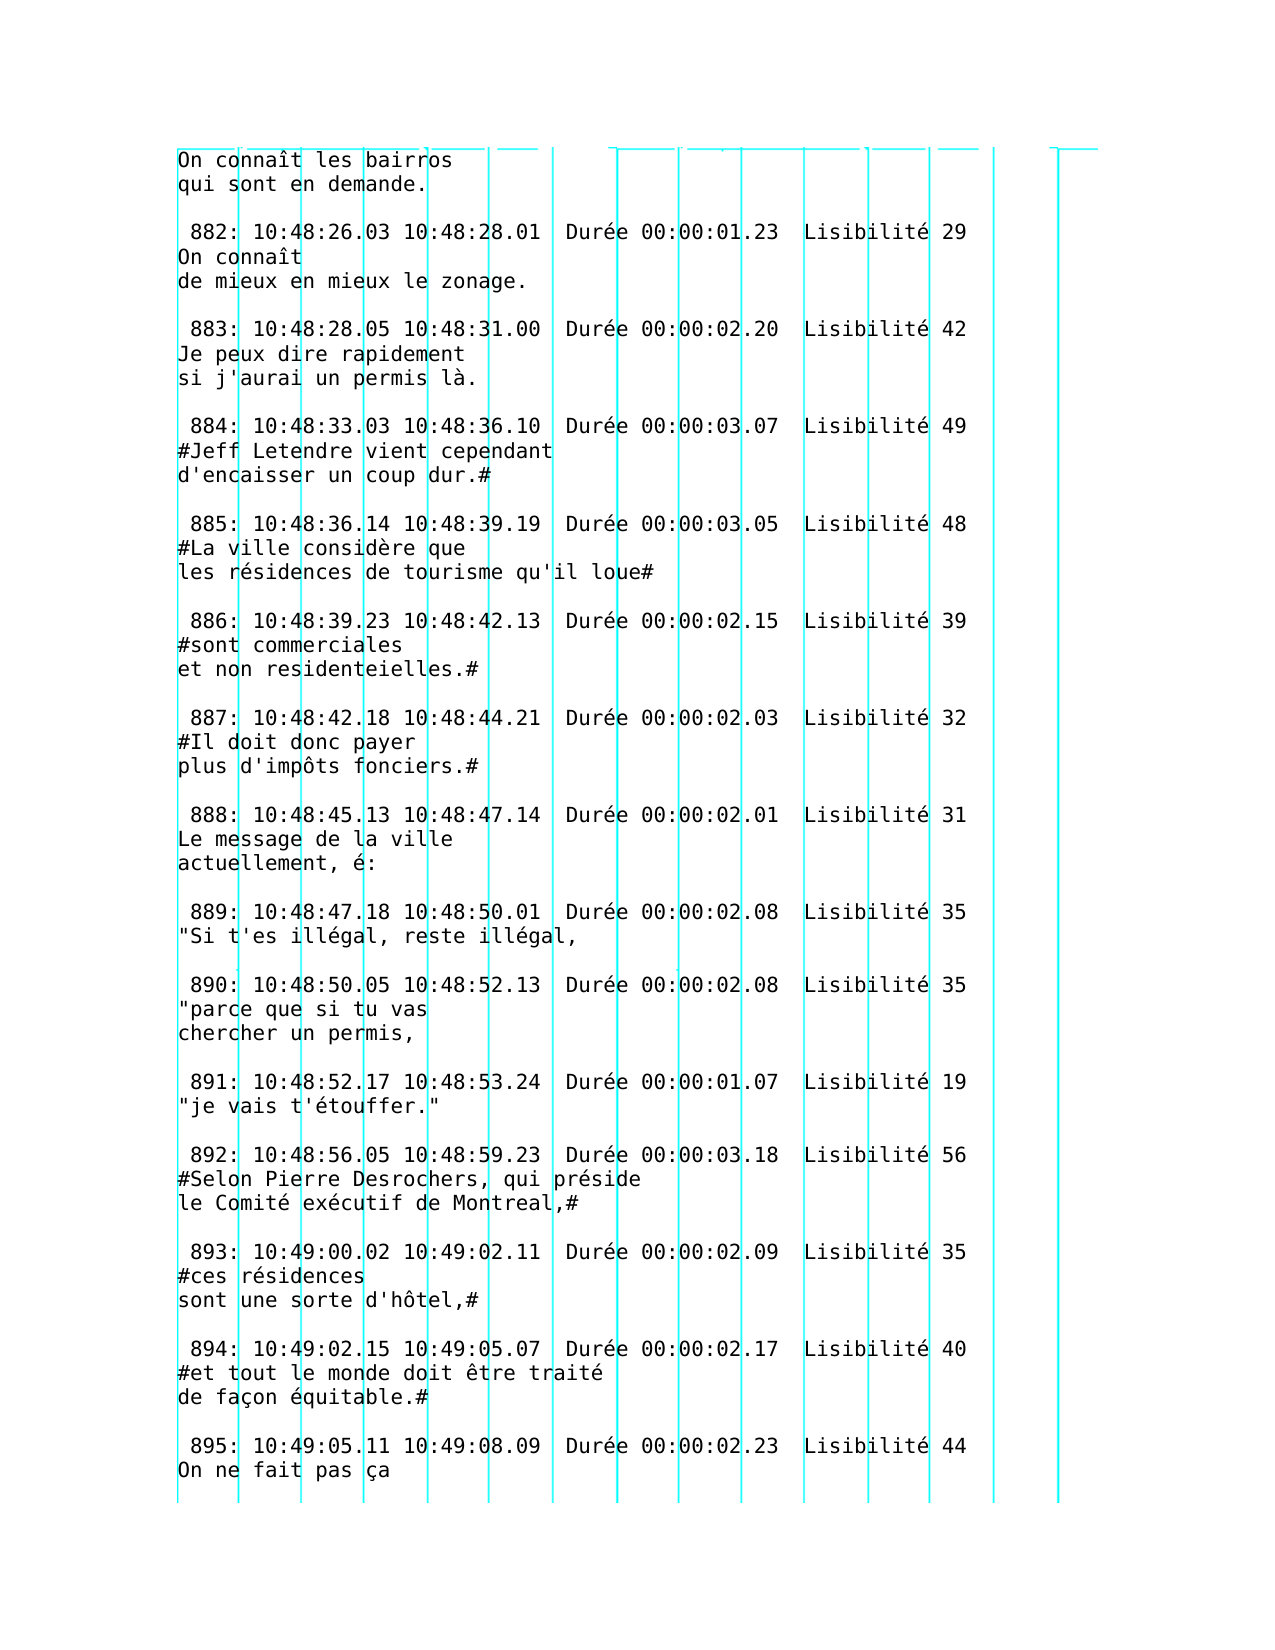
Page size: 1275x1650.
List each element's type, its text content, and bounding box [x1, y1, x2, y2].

text 889: 10:48:47.18 10:48:50.01 Durée 00:00:02.08 Lisibilité 35 [177, 900, 1098, 924]
text 883: 10:48:28.05 10:48:31.00 Durée 00:00:02.20 Lisibilité 42 [177, 317, 1098, 342]
text actuellement, é: [177, 851, 1098, 876]
text d'encaisser un coup dur.# [177, 463, 1098, 487]
text Le message de la ville [177, 827, 1098, 851]
text 890: 10:48:50.05 10:48:52.13 Durée 00:00:02.08 Lisibilité 35 [177, 973, 1098, 997]
text #La ville considère que [177, 536, 1098, 560]
text 888: 10:48:45.13 10:48:47.14 Durée 00:00:02.01 Lisibilité 31 [177, 803, 1098, 827]
text 884: 10:48:33.03 10:48:36.10 Durée 00:00:03.07 Lisibilité 49 [177, 414, 1098, 439]
text On ne fait pas ça [177, 1458, 1098, 1482]
text 882: 10:48:26.03 10:48:28.01 Durée 00:00:01.23 Lisibilité 29 [177, 220, 1098, 245]
text "Si t'es illégal, reste illégal, [177, 924, 1098, 948]
text plus d'impôts fonciers.# [177, 754, 1098, 779]
text chercher un permis, [177, 1021, 1098, 1046]
text 895: 10:49:05.11 10:49:08.09 Durée 00:00:02.23 Lisibilité 44 [177, 1434, 1098, 1458]
text "parce que si tu vas [177, 997, 1098, 1021]
text #Selon Pierre Desrochers, qui préside [177, 1167, 1098, 1191]
text 894: 10:49:02.15 10:49:05.07 Durée 00:00:02.17 Lisibilité 40 [177, 1337, 1098, 1361]
text 887: 10:48:42.18 10:48:44.21 Durée 00:00:02.03 Lisibilité 32 [177, 706, 1098, 730]
text sont une sorte d'hôtel,# [177, 1288, 1098, 1313]
text On connaît les bairros [177, 148, 1098, 172]
text les résidences de tourisme qu'il loue# [177, 560, 1098, 584]
text si j'aurai un permis là. [177, 366, 1098, 390]
text de mieux en mieux le zonage. [177, 269, 1098, 293]
picture [177, 147, 1098, 1503]
text qui sont en demande. [177, 172, 1098, 196]
text On connaît [177, 245, 1098, 269]
text Je peux dire rapidement [177, 342, 1098, 366]
text 893: 10:49:00.02 10:49:02.11 Durée 00:00:02.09 Lisibilité 35 [177, 1240, 1098, 1264]
text 886: 10:48:39.23 10:48:42.13 Durée 00:00:02.15 Lisibilité 39 [177, 609, 1098, 633]
text #Jeff Letendre vient cependant [177, 439, 1098, 463]
text 885: 10:48:36.14 10:48:39.19 Durée 00:00:03.05 Lisibilité 48 [177, 512, 1098, 536]
text 892: 10:48:56.05 10:48:59.23 Durée 00:00:03.18 Lisibilité 56 [177, 1143, 1098, 1167]
text de façon équitable.# [177, 1385, 1098, 1410]
text le Comité exécutif de Montreal,# [177, 1191, 1098, 1216]
text #et tout le monde doit être traité [177, 1361, 1098, 1385]
text 891: 10:48:52.17 10:48:53.24 Durée 00:00:01.07 Lisibilité 19 [177, 1070, 1098, 1094]
text #ces résidences [177, 1264, 1098, 1288]
text "je vais t'étouffer." [177, 1094, 1098, 1118]
text et non residenteielles.# [177, 657, 1098, 682]
text #Il doit donc payer [177, 730, 1098, 754]
text #sont commerciales [177, 633, 1098, 657]
